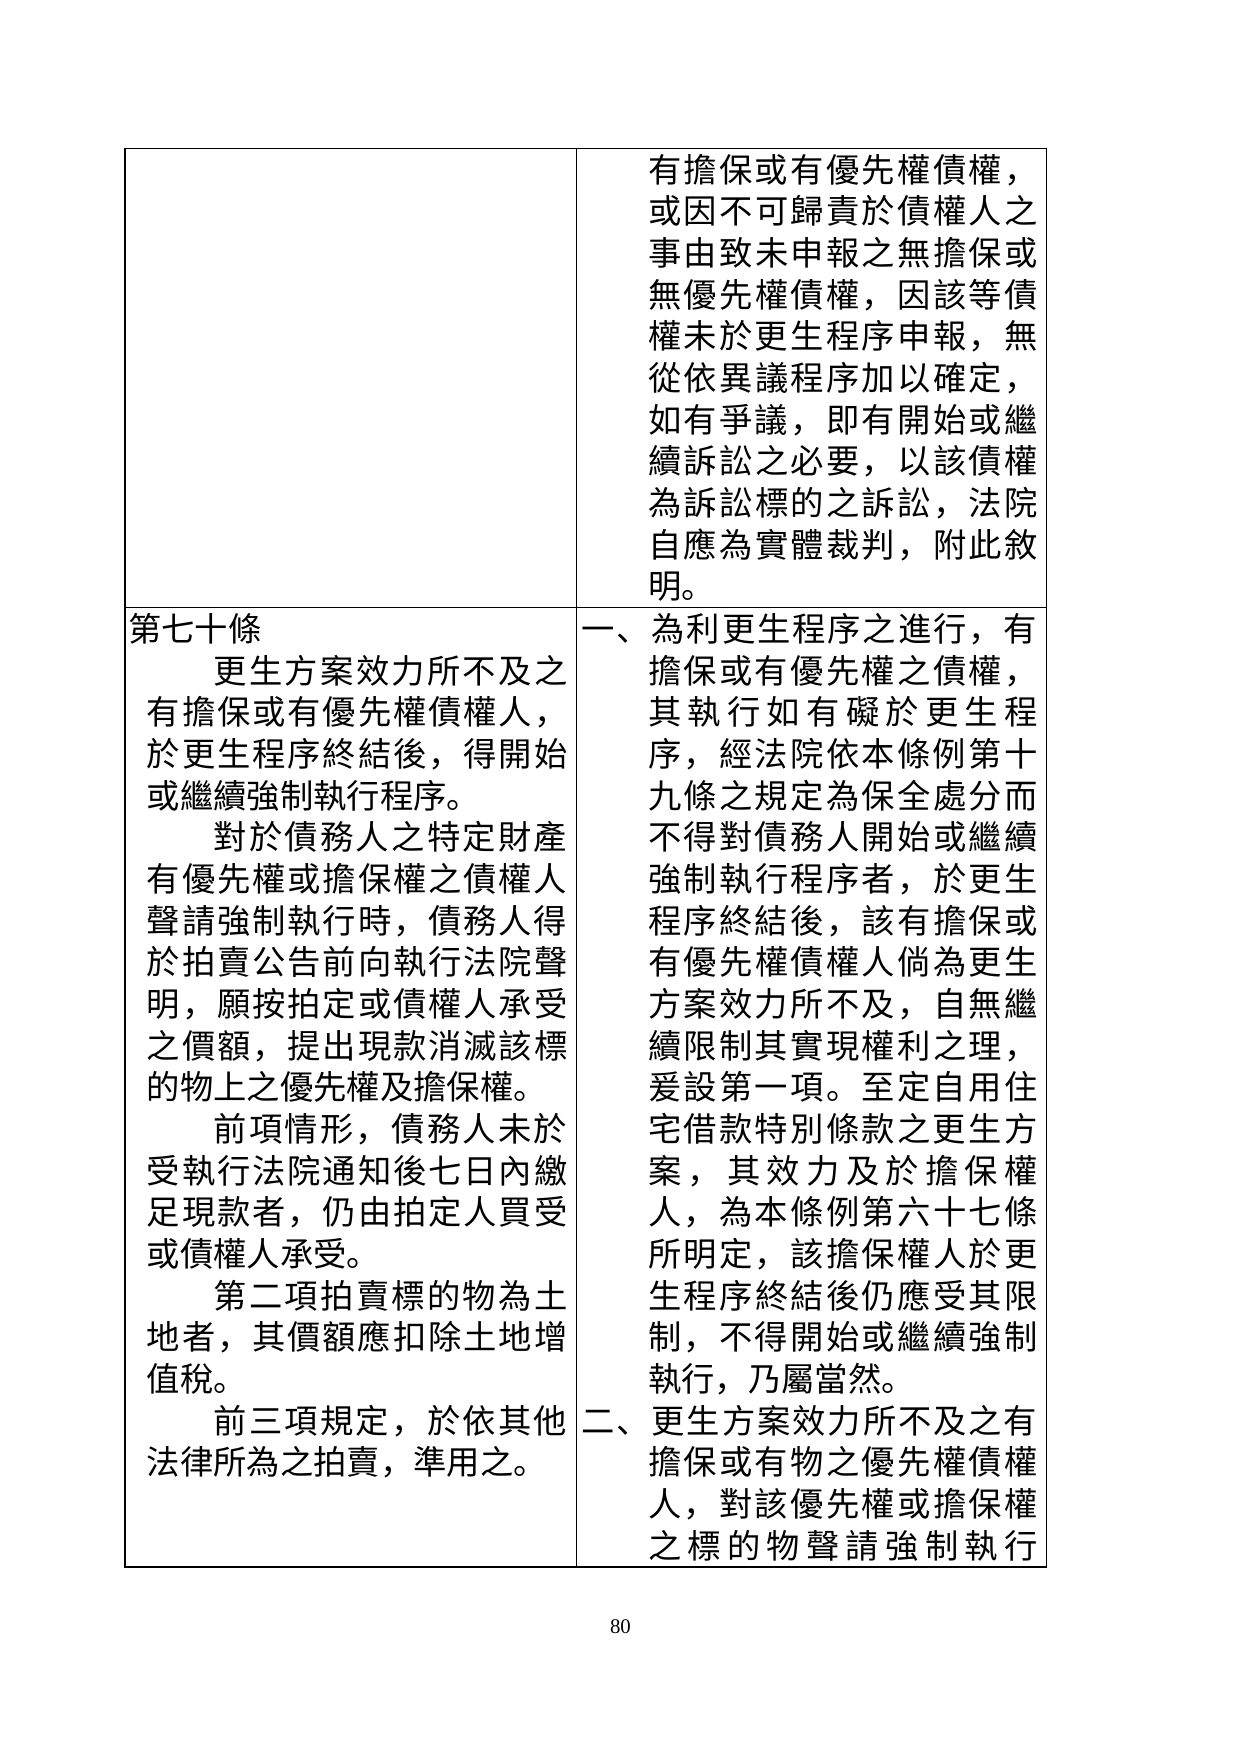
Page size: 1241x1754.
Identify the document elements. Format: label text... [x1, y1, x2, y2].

table_cell [126, 149, 576, 607]
table_cell 第七十條 更生方案效力所不及之有擔保或有優先權債權人，於更生程序終結後，得開始或繼續強制執行程序。 對於債務人之特定財產有優先權或擔保權之債權人聲請強制執行時，債務人得於拍賣公告前向執行法院聲明，願按拍定或債權人承受之價額，提出現款消滅該標的物上之優先權及擔保權。 前項情形，債務人未於受執行法院通知後七日內繳足現款者，仍由拍定人買受或債權人承受。 第二項拍賣標的物為土地者，其價額應扣除土地增值稅。 前三項規定，於依其他法律所為之拍賣，準用之。 [126, 608, 576, 1566]
table_cell 一、為利更生程序之進行，有擔保或有優先權之債權，其執行如有礙於更生程序，經法院依本條例第十九條之規定為保全處分而不得對債務人開始或繼續強制執行程序者，於更生程序終結後，該有擔保或有優先權債權人倘為更生方案效力所不及，自無繼續限制其實現權利之理，爰設第一項。至定自用住宅借款特別條款之更生方案，其效力及於擔保權人，為本條例第六十七條所明定，該擔保權人於更生程序終結後仍應受其限制，不得開始或繼續強制執行，乃屬當然。 二、更生方案效力所不及之有擔保或有物之優先權債權人，對該優先權或擔保權之標的物聲請強制執行 [577, 608, 1046, 1566]
table_cell 有擔保或有優先權債權，或因不可歸責於債權人之事由致未申報之無擔保或無優先權債權，因該等債權未於更生程序申報，無從依異議程序加以確定，如有爭議，即有開始或繼續訴訟之必要，以該債權為訴訟標的之訴訟，法院自應為實體裁判，附此敘明。 [577, 149, 1046, 607]
